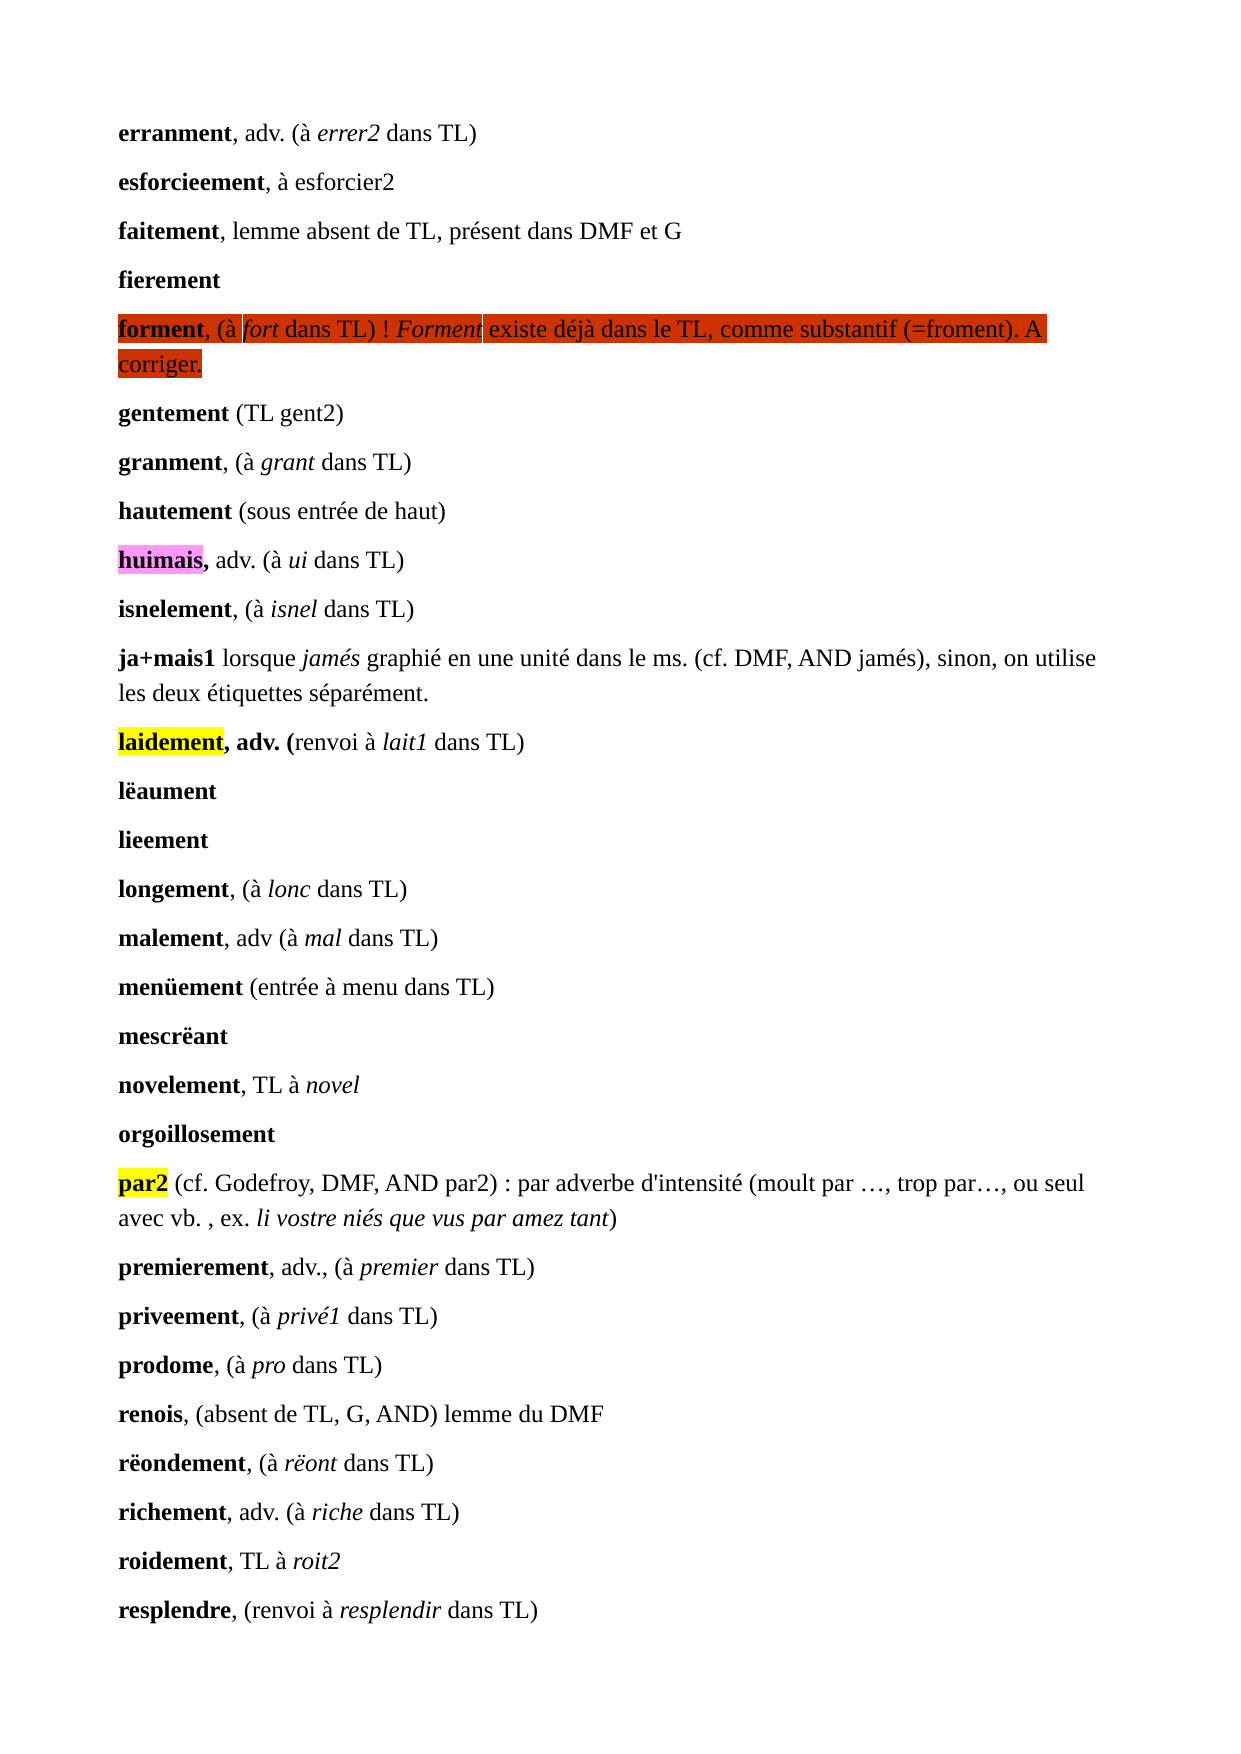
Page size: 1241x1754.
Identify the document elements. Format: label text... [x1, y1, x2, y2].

text renois, (absent de TL, G, AND) lemme du DMF [118, 1399, 1122, 1428]
text menüement (entrée à menu dans TL) [118, 972, 1122, 1001]
text hautement (sous entrée de haut) [118, 496, 1122, 525]
text par2 (cf. Godefroy, DMF, AND par2) : par adverbe d'intensité (moult par …, trop par…, ou seul avec vb. , ex. li vostre niés que vus par amez tant) [118, 1168, 1122, 1232]
text isnelement, (à isnel dans TL) [118, 594, 1122, 623]
text roidement, TL à roit2 [118, 1546, 1122, 1575]
text mescrëant [118, 1021, 1122, 1050]
text rëondement, (à rëont dans TL) [118, 1448, 1122, 1477]
text faitement, lemme absent de TL, présent dans DMF et G [118, 216, 1122, 245]
text prodome, (à pro dans TL) [118, 1350, 1122, 1379]
text ja+mais1 lorsque jamés graphié en une unité dans le ms. (cf. DMF, AND jamés), sinon, on utilise les deux étiquettes séparément. [118, 643, 1122, 706]
text erranment, adv. (à errer2 dans TL) [118, 118, 1122, 147]
text esforcieement, à esforcier2 [118, 167, 1122, 196]
text lieement [118, 825, 1122, 854]
text malement, adv (à mal dans TL) [118, 923, 1122, 952]
text longement, (à lonc dans TL) [118, 874, 1122, 903]
text novelement, TL à novel [118, 1070, 1122, 1099]
text orgoillosement [118, 1119, 1122, 1148]
text huimais, adv. (à ui dans TL) [118, 545, 1122, 574]
text laidement, adv. (renvoi à lait1 dans TL) [118, 727, 1122, 756]
text fierement [118, 265, 1122, 294]
text lëaument [118, 776, 1122, 804]
text granment, (à grant dans TL) [118, 447, 1122, 476]
text premierement, adv., (à premier dans TL) [118, 1252, 1122, 1281]
text gentement (TL gent2) [118, 398, 1122, 427]
text richement, adv. (à riche dans TL) [118, 1497, 1122, 1526]
text forment, (à fort dans TL) ! Forment existe déjà dans le TL, comme substantif (=froment). A corriger. [118, 314, 1122, 378]
text resplendre, (renvoi à resplendir dans TL) [118, 1595, 1122, 1624]
text priveement, (à privé1 dans TL) [118, 1301, 1122, 1330]
